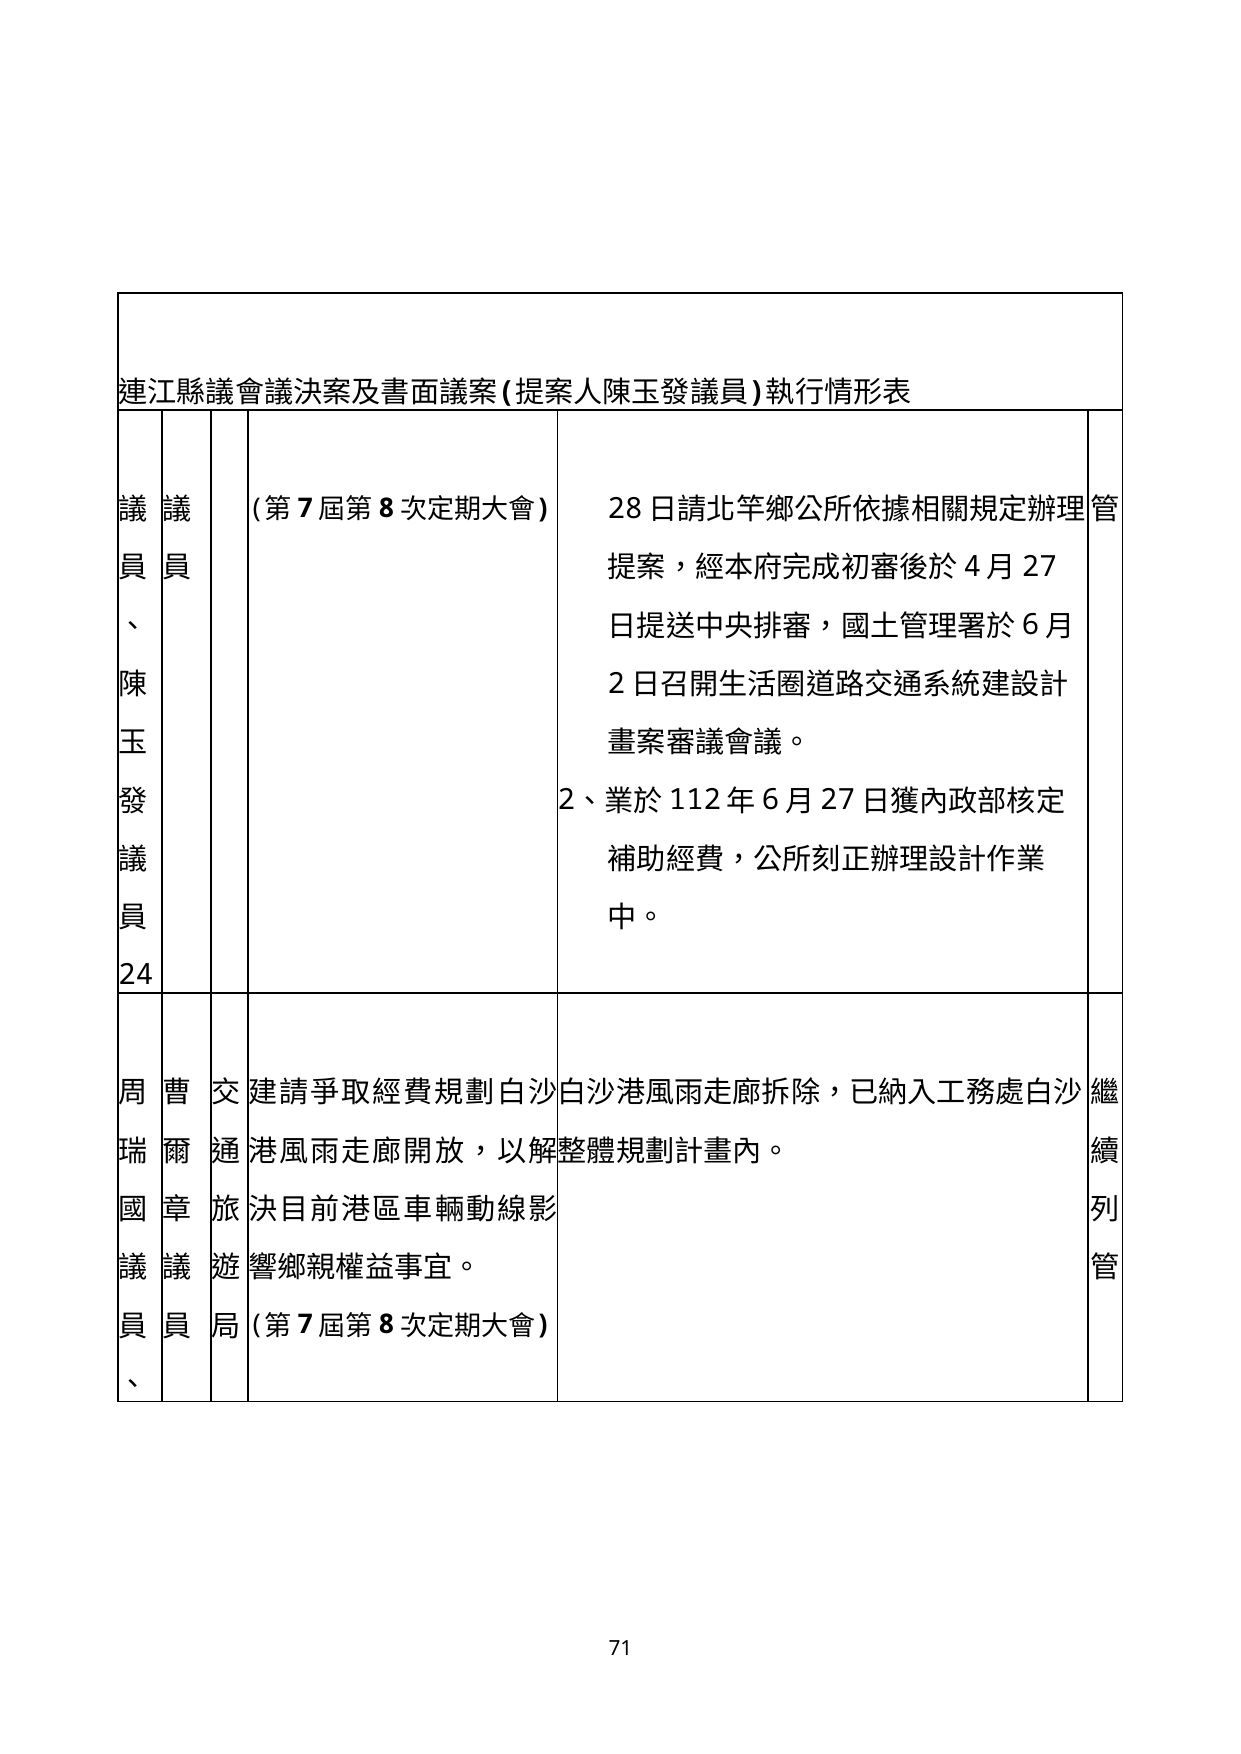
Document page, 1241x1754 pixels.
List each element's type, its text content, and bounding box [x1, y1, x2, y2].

table_cell 繼續列管 [1089, 994, 1122, 1401]
table_header 連江縣議會議決案及書面議案(提案人陳玉發議員)執行情形表 [119, 294, 1122, 409]
table_cell 議員 、陳玉發議員 24 [119, 411, 161, 992]
table_cell 白沙港風雨走廊拆除，已納入工務處白沙整體規劃計畫內。 [558, 994, 1087, 1401]
table_cell [212, 411, 247, 992]
table_cell 管 [1089, 411, 1122, 992]
table_cell 建請爭取經費規劃白沙港風雨走廊開放，以解決目前港區車輛動線影響鄉親權益事宜。 (第7屆第8次定期大會) [249, 994, 557, 1401]
table_cell 曹爾章議員 [163, 994, 210, 1401]
table_cell 28日請北竿鄉公所依據相關規定辦理提案，經本府完成初審後於4月27日提送中央排審，國土管理署於6月2日召開生活圈道路交通系統建設計畫案審議會議。 業於112年6月27日獲內政部核定補助經費，公所刻正辦理設計作業中。 [558, 411, 1087, 992]
table_cell (第7屆第8次定期大會) [249, 411, 557, 992]
table_cell 周瑞國議員 、 [119, 994, 161, 1401]
table_cell 議員 [163, 411, 210, 992]
table_cell 交通旅遊局 [212, 994, 247, 1401]
